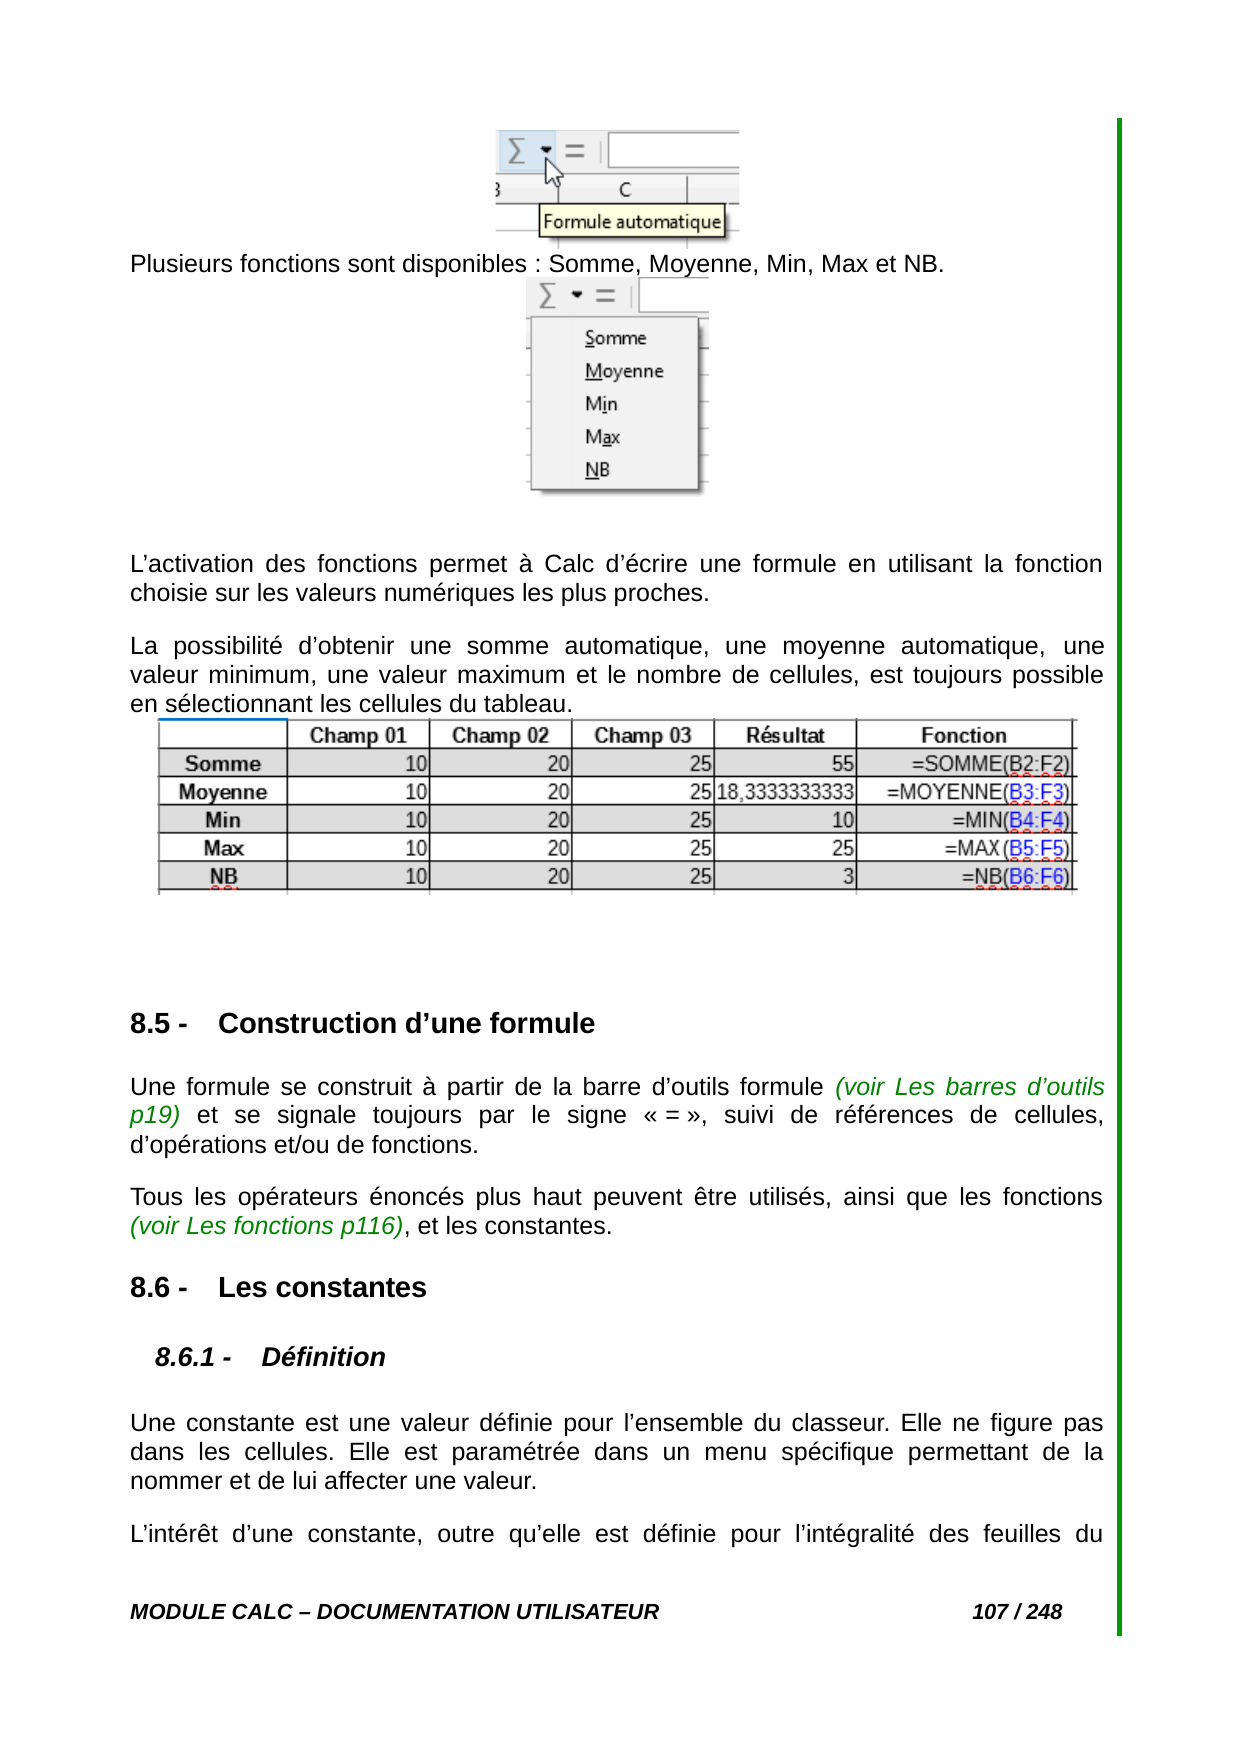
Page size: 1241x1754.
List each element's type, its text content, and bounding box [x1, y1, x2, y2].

picture [495, 130, 740, 249]
subtitle Les constantes [130, 1270, 1105, 1303]
subtitle Définition [155, 1341, 1105, 1372]
text La possibilité d’obtenir une somme automatique, une moyenne automatique, une valeur minimum, une valeur maximum et le nombre de cellules, est toujours possible en sélectionnant les cellules du tableau. [130, 631, 1105, 718]
text Une constante est une valeur définie pour l’ensemble du classeur. Elle ne figure pas dans les cellules. Elle est paramétrée dans un menu spécifique permettant de la nommer et de lui affecter une valeur. [130, 1408, 1105, 1495]
text Une formule se construit à partir de la barre d’outils formule (voir Les barres d’outils p18) et se signale toujours par le signe « = », suivi de références de cellules, d’opérations et/ou de fonctions. [130, 1071, 1105, 1158]
picture [526, 277, 709, 497]
subtitle Construction d’une formule [130, 1006, 1105, 1039]
text L’activation des fonctions permet à Calc d’écrire une formule en utilisant la fonction choisie sur les valeurs numériques les plus proches. [130, 549, 1105, 607]
picture [157, 718, 1078, 895]
text Plusieurs fonctions sont disponibles : Somme, Moyenne, Min, Max et NB. [130, 246, 1105, 278]
text Tous les opérateurs énoncés plus haut peuvent être utilisés, ainsi que les fonctions (voir Les fonctions p161), et les constantes. [130, 1182, 1105, 1240]
text L’intérêt d’une constante, outre qu’elle est définie pour l’intégralité des feuilles du [130, 1519, 1105, 1548]
